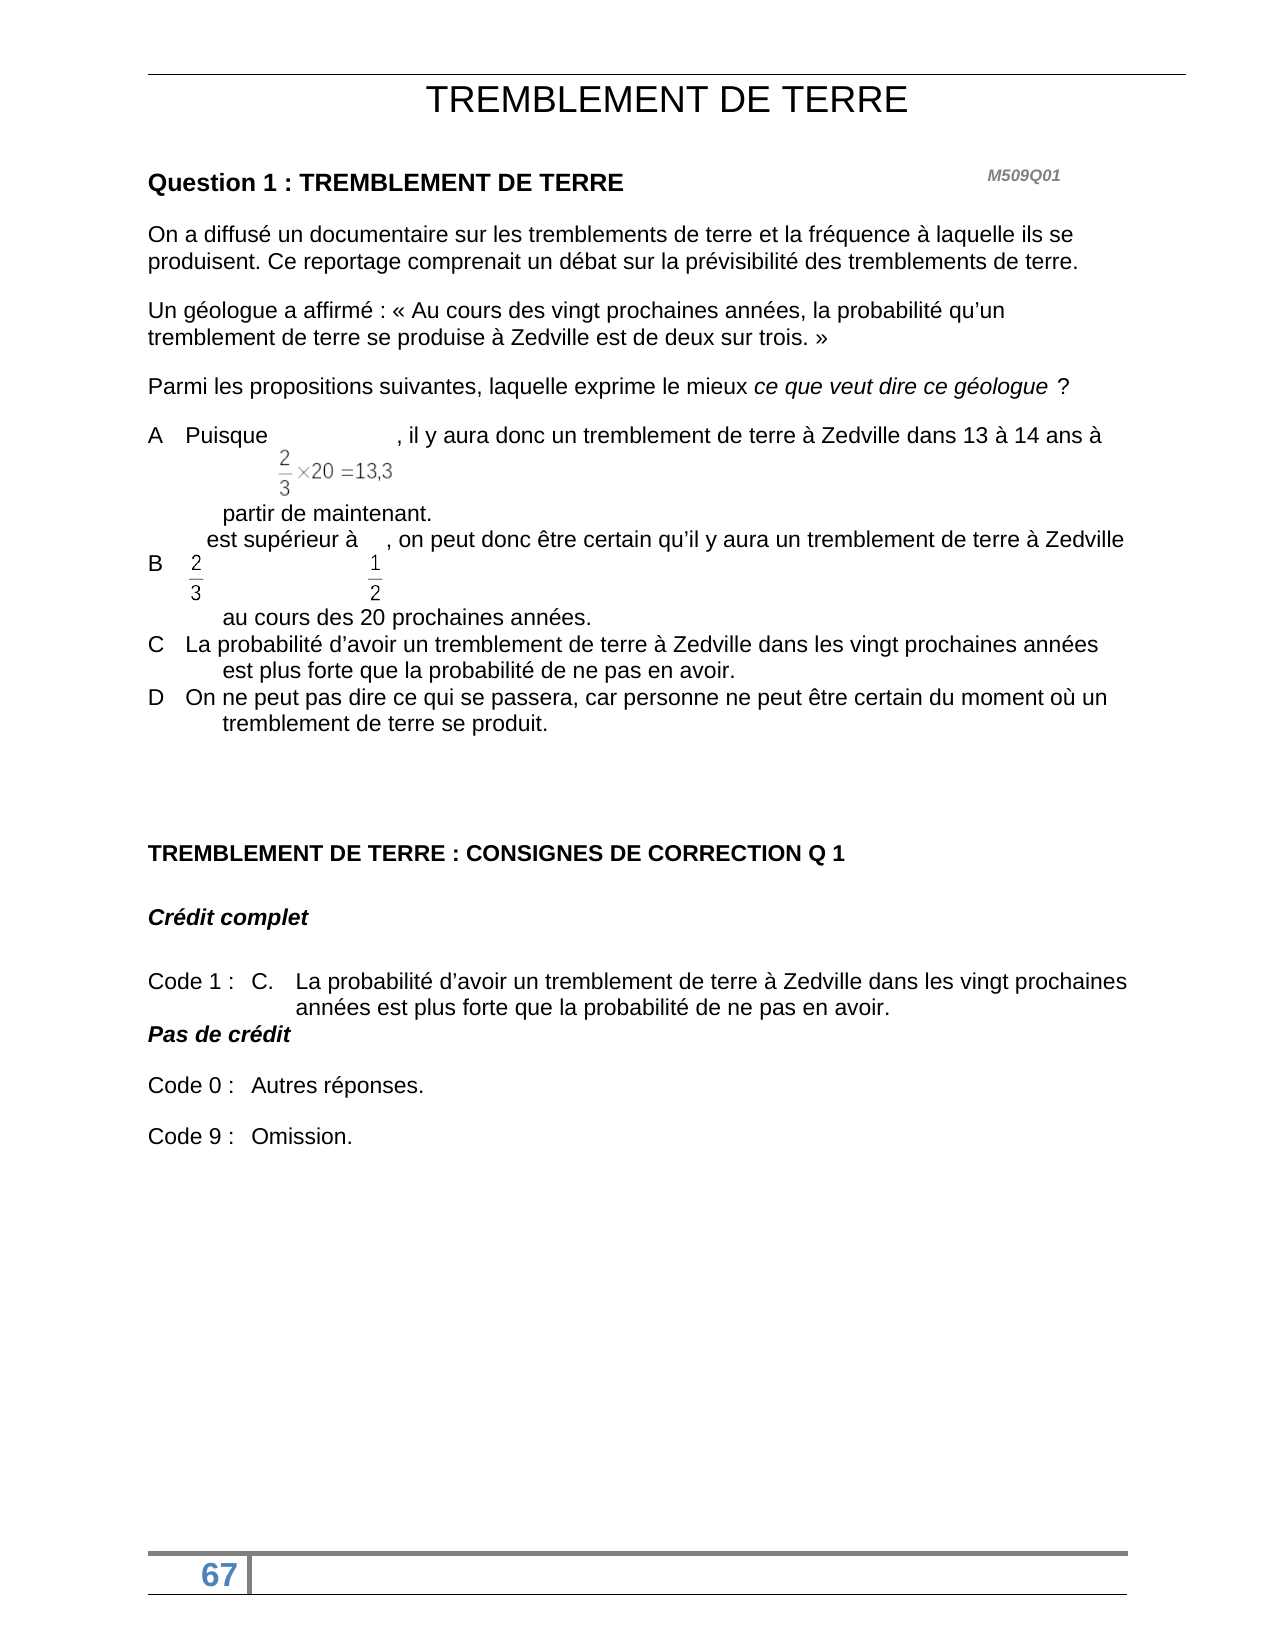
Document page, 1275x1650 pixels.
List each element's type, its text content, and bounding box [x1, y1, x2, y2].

text Code 0 : Autres réponses. [148, 1072, 1127, 1098]
text Parmi les propositions suivantes, laquelle exprime le mieux ce que veut dire ce géologue ? [148, 373, 1127, 399]
text Code 1 : C. La probabilité d’avoir un tremblement de terre à Zedville dans les vingt prochaines années est plus forte que la probabilité de ne pas en avoir. [148, 968, 1127, 1021]
text Pas de crédit [148, 1021, 1127, 1047]
list Puisque , il y aura donc un tremblement de terre à Zedville dans 13 à 14 ans à partir de maintenant. [148, 422, 1127, 526]
subtitle Question 1 : TREMBLEMENT DE TERRE M509Q01 [148, 166, 1127, 196]
text Code 9 : Omission. [148, 1123, 1127, 1150]
text Crédit complet [148, 904, 1127, 930]
text Un géologue a affirmé : « Au cours des vingt prochaines années, la probabilité qu’un tremblement de terre se produise à Zedville est de deux sur trois. » [148, 297, 1127, 350]
text TREMBLEMENT DE TERRE : CONSIGNES DE CORRECTION Q 1 [148, 840, 1127, 867]
list est supérieur à , on peut donc être certain qu’il y aura un tremblement de terre à Zedville au cours des 20 prochaines années. [148, 526, 1127, 631]
list La probabilité d’avoir un tremblement de terre à Zedville dans les vingt prochaines années est plus forte que la probabilité de ne pas en avoir. [148, 631, 1127, 683]
list On ne peut pas dire ce qui se passera, car personne ne peut être certain du moment où un tremblement de terre se produit. [148, 683, 1127, 736]
subtitle TREMBLEMENT DE TERRE [148, 75, 1186, 120]
text On a diffusé un documentaire sur les tremblements de terre et la fréquence à laquelle ils se produisent. Ce reportage comprenait un débat sur la prévisibilité des tremblements de terre. [148, 221, 1127, 274]
